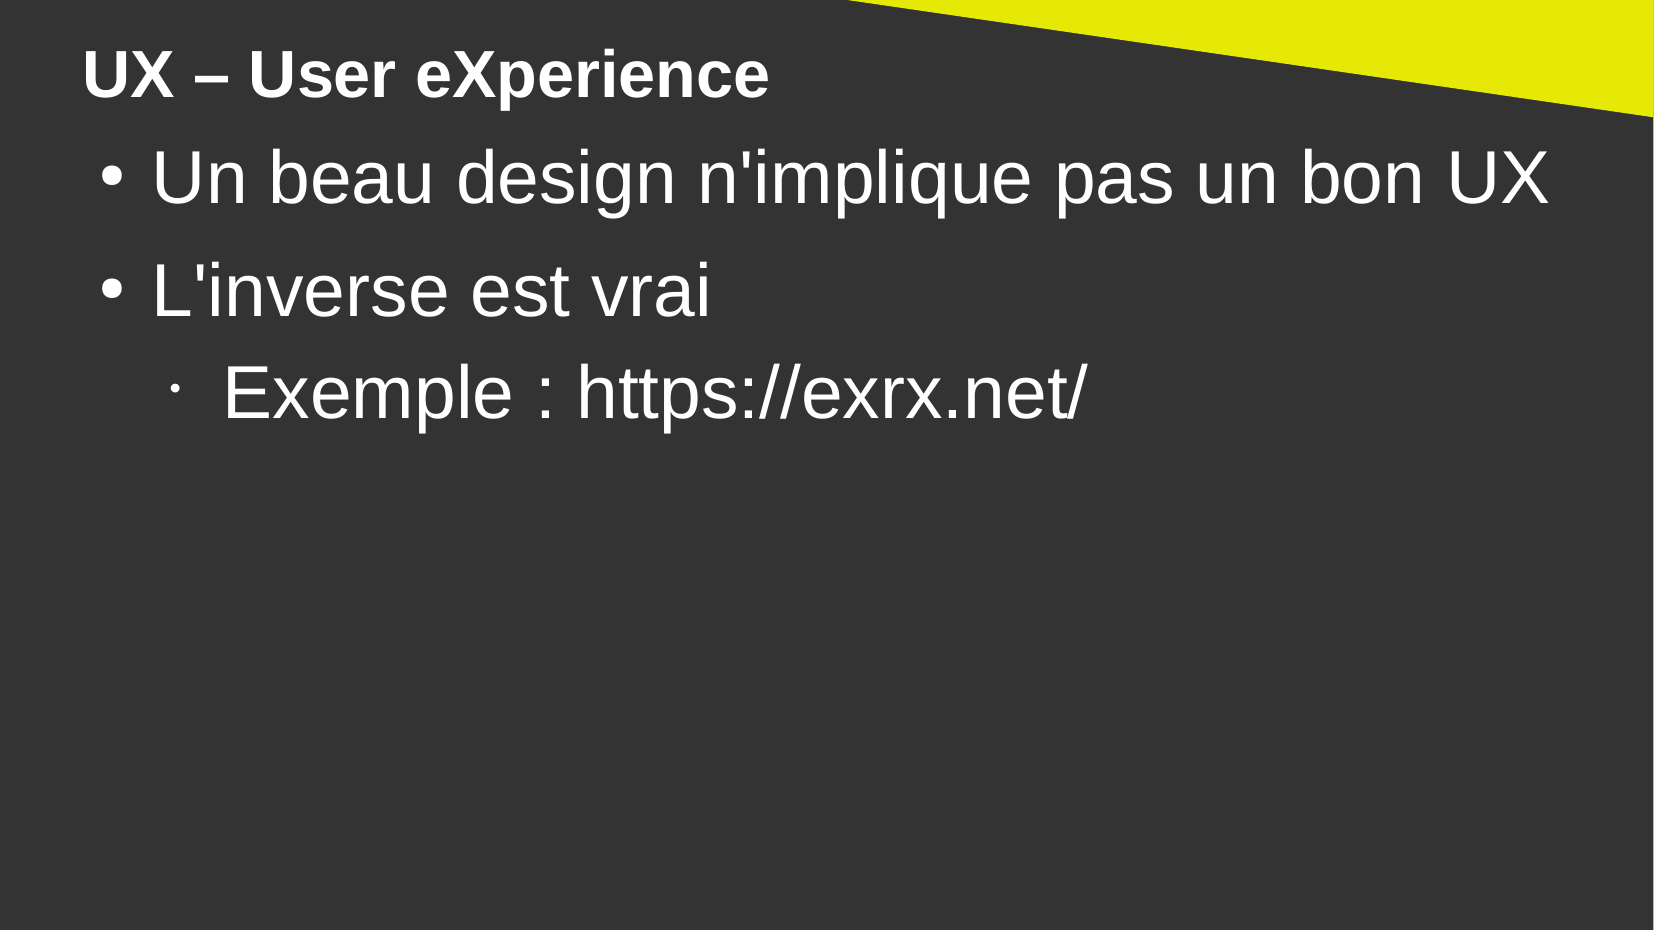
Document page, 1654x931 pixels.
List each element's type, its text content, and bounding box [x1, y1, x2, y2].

title UX – User eXperience [82, 37, 1571, 114]
list Un beau design n'implique pas un bon UX L'inverse est vrai Exemple : https://exrx.net/ [80, 135, 1620, 709]
text_box [847, 0, 1654, 118]
